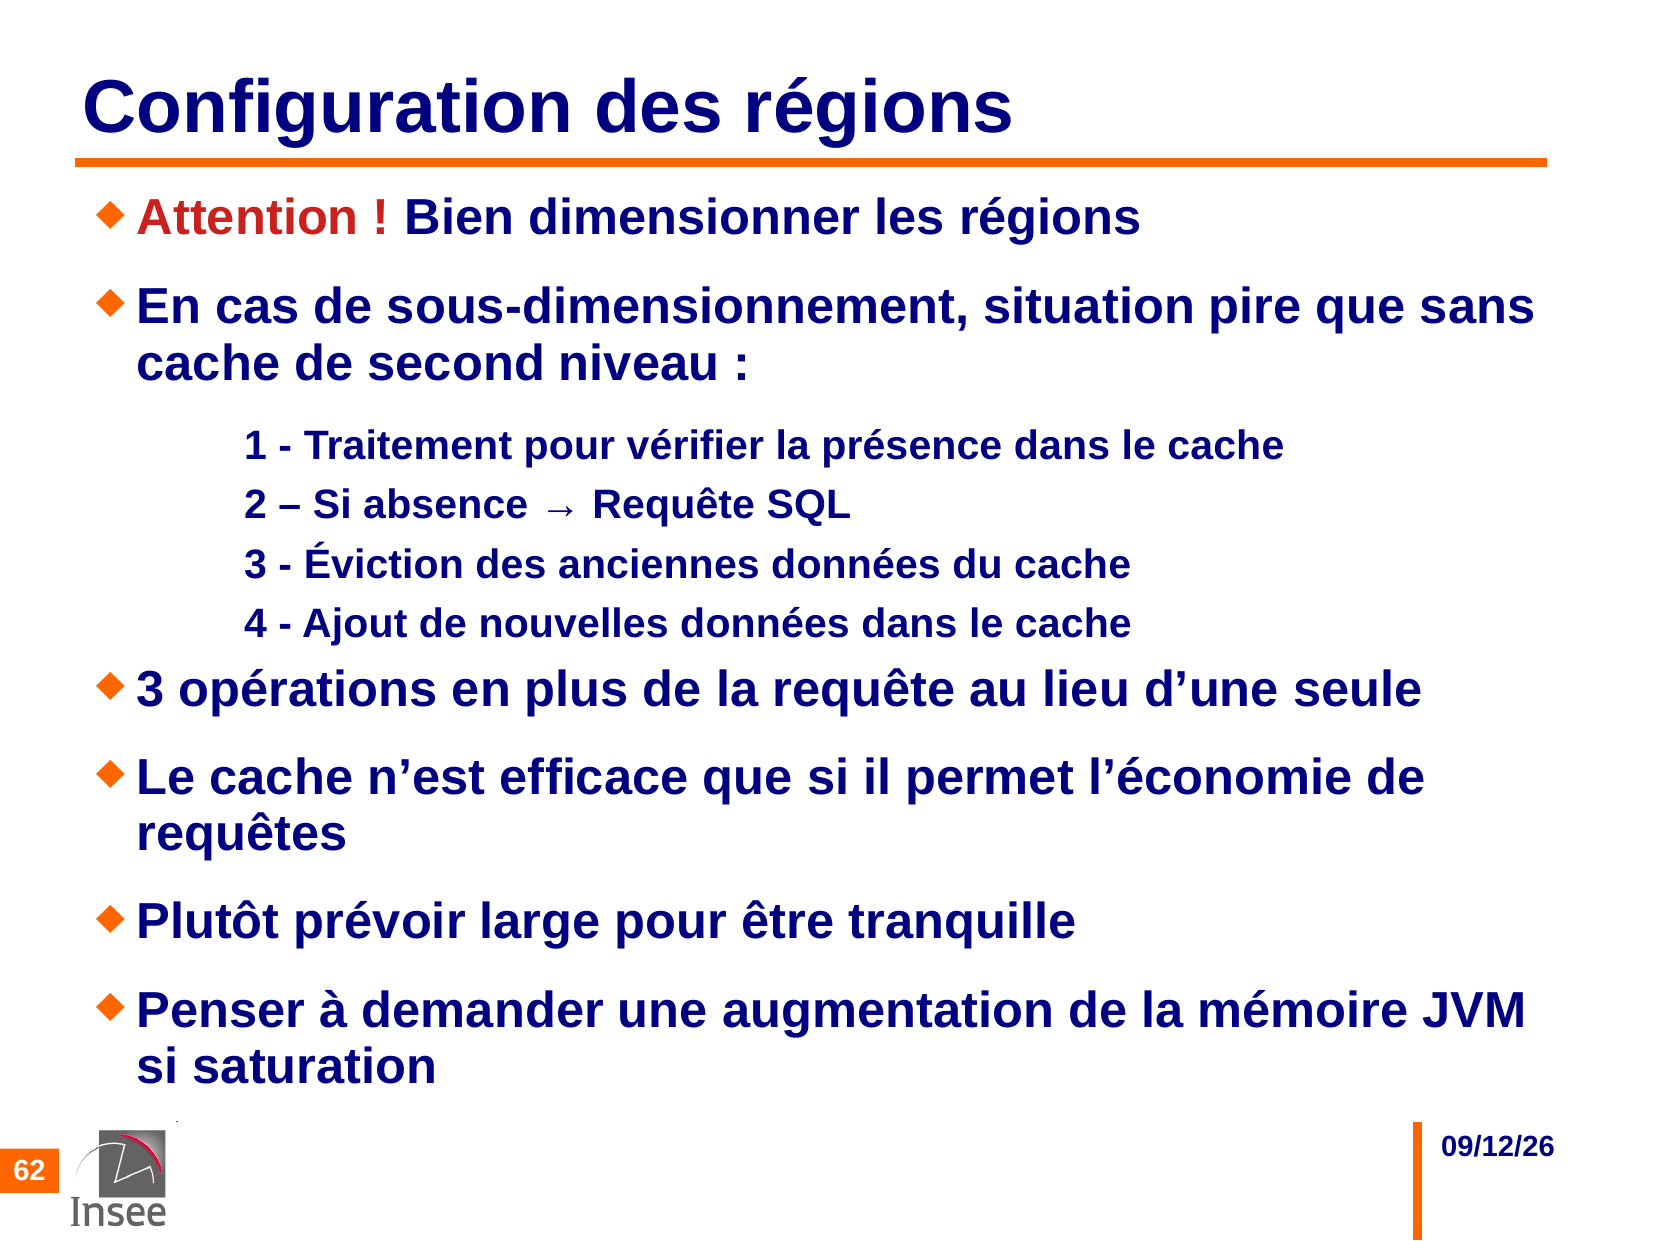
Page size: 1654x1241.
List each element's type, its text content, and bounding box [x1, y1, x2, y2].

list Attention ! Bien dimensionner les régions En cas de sous-dimensionnement, situation pire que sans cache de second niveau : 1 - Traitement pour vérifier la présence dans le cache 2 – Si absence → Requête SQL 3 - Éviction des anciennes données du cache 4 - Ajout de nouvelles données dans le cache 3 opérations en plus de la requête au lieu d’une seule Le cache n’est efficace que si il permet l’économie de requêtes Plutôt prévoir large pour être tranquille Penser à demander une augmentation de la mémoire JVM si saturation [82, 188, 1571, 1099]
title Configuration des régions [82, 49, 1619, 163]
picture [62, 1121, 178, 1241]
